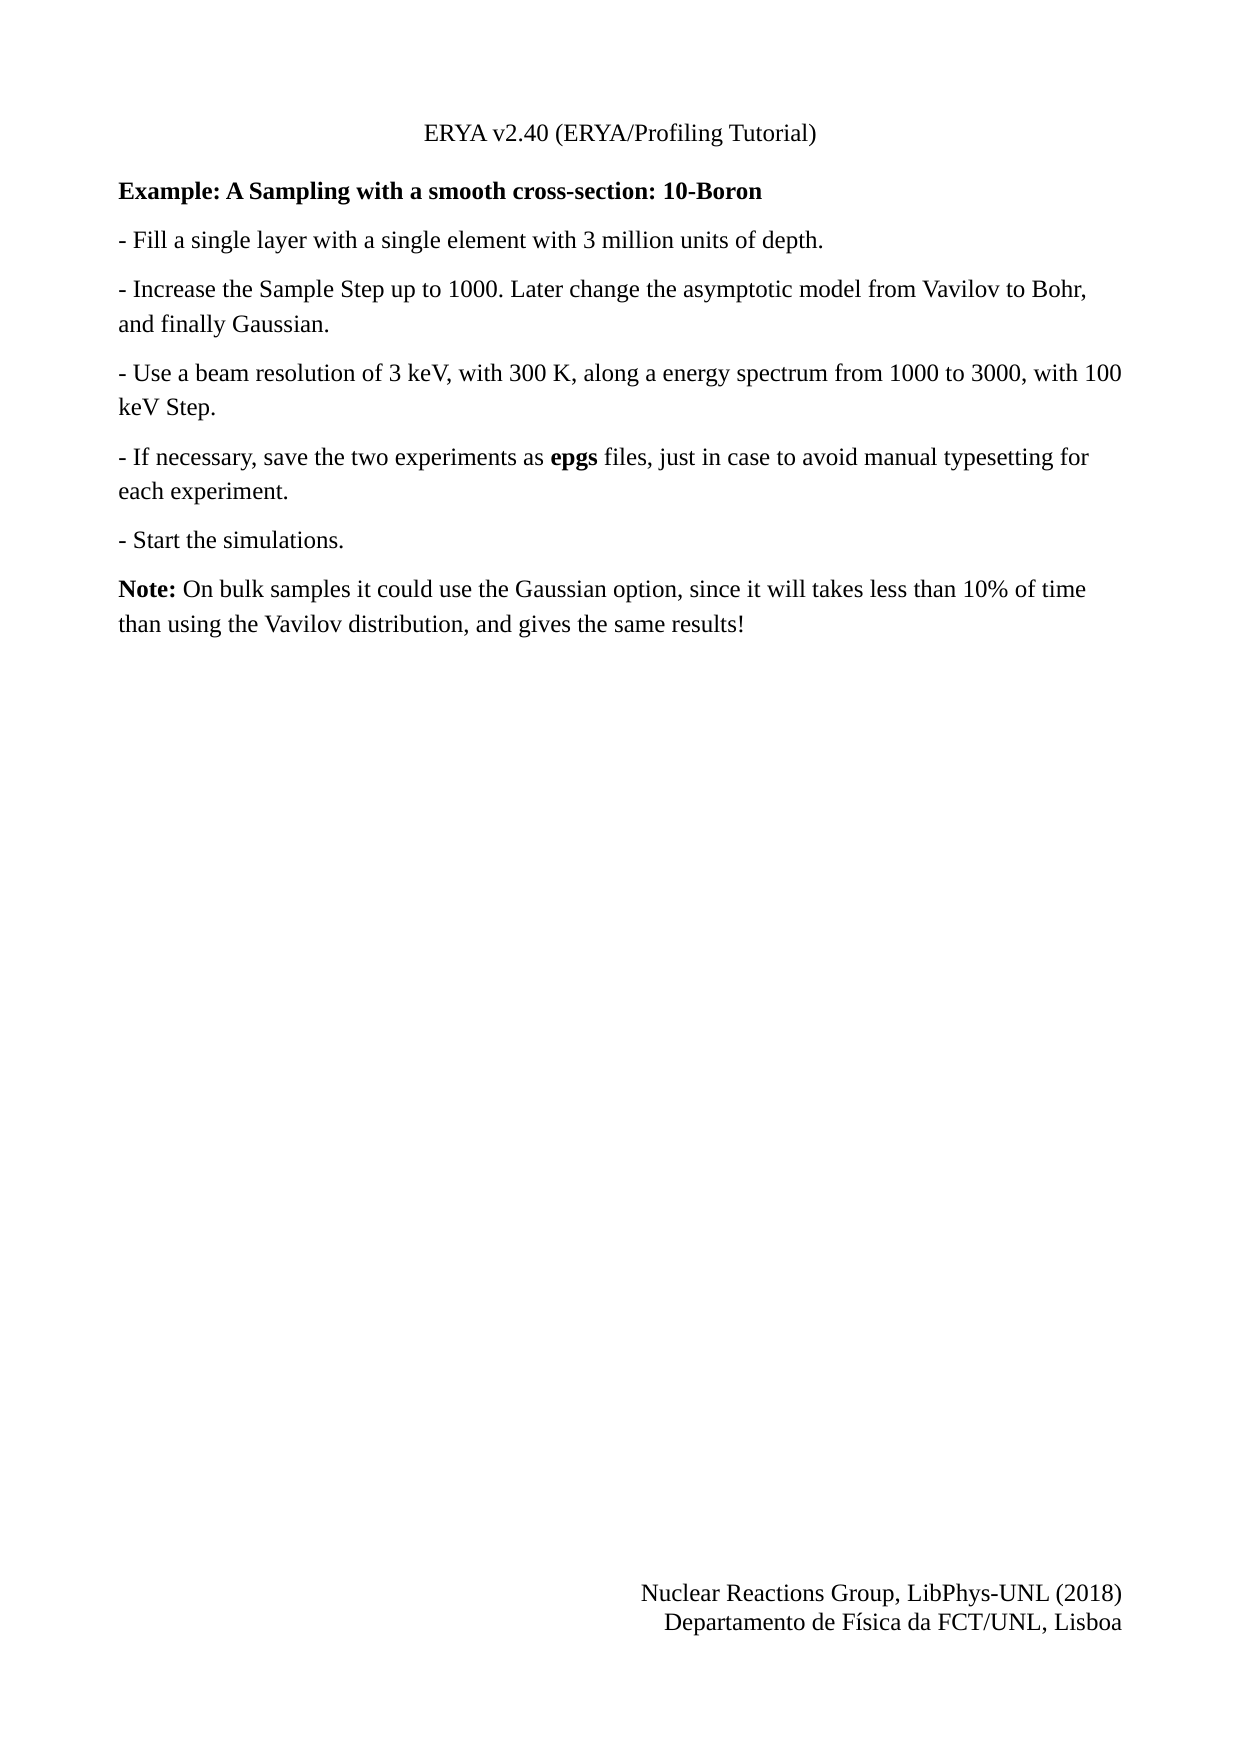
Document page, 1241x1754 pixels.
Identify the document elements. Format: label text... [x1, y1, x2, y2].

text - Start the simulations. [118, 525, 1122, 554]
text - Fill a single layer with a single element with 3 million units of depth. [118, 225, 1122, 254]
text Note: On bulk samples it could use the Gaussian option, since it will takes less than 10% of time than using the Vavilov distribution, and gives the same results! [118, 574, 1122, 637]
text - Increase the Sample Step up to 1000. Later change the asymptotic model from Vavilov to Bohr, and finally Gaussian. [118, 274, 1122, 338]
text - If necessary, save the two experiments as epgs files, just in case to avoid manual typesetting for each experiment. [118, 442, 1122, 505]
text Example: A Sampling with a smooth cross-section: 10-Boron [118, 176, 1122, 205]
text - Use a beam resolution of 3 keV, with 300 K, along a energy spectrum from 1000 to 3000, with 100 keV Step. [118, 358, 1122, 421]
